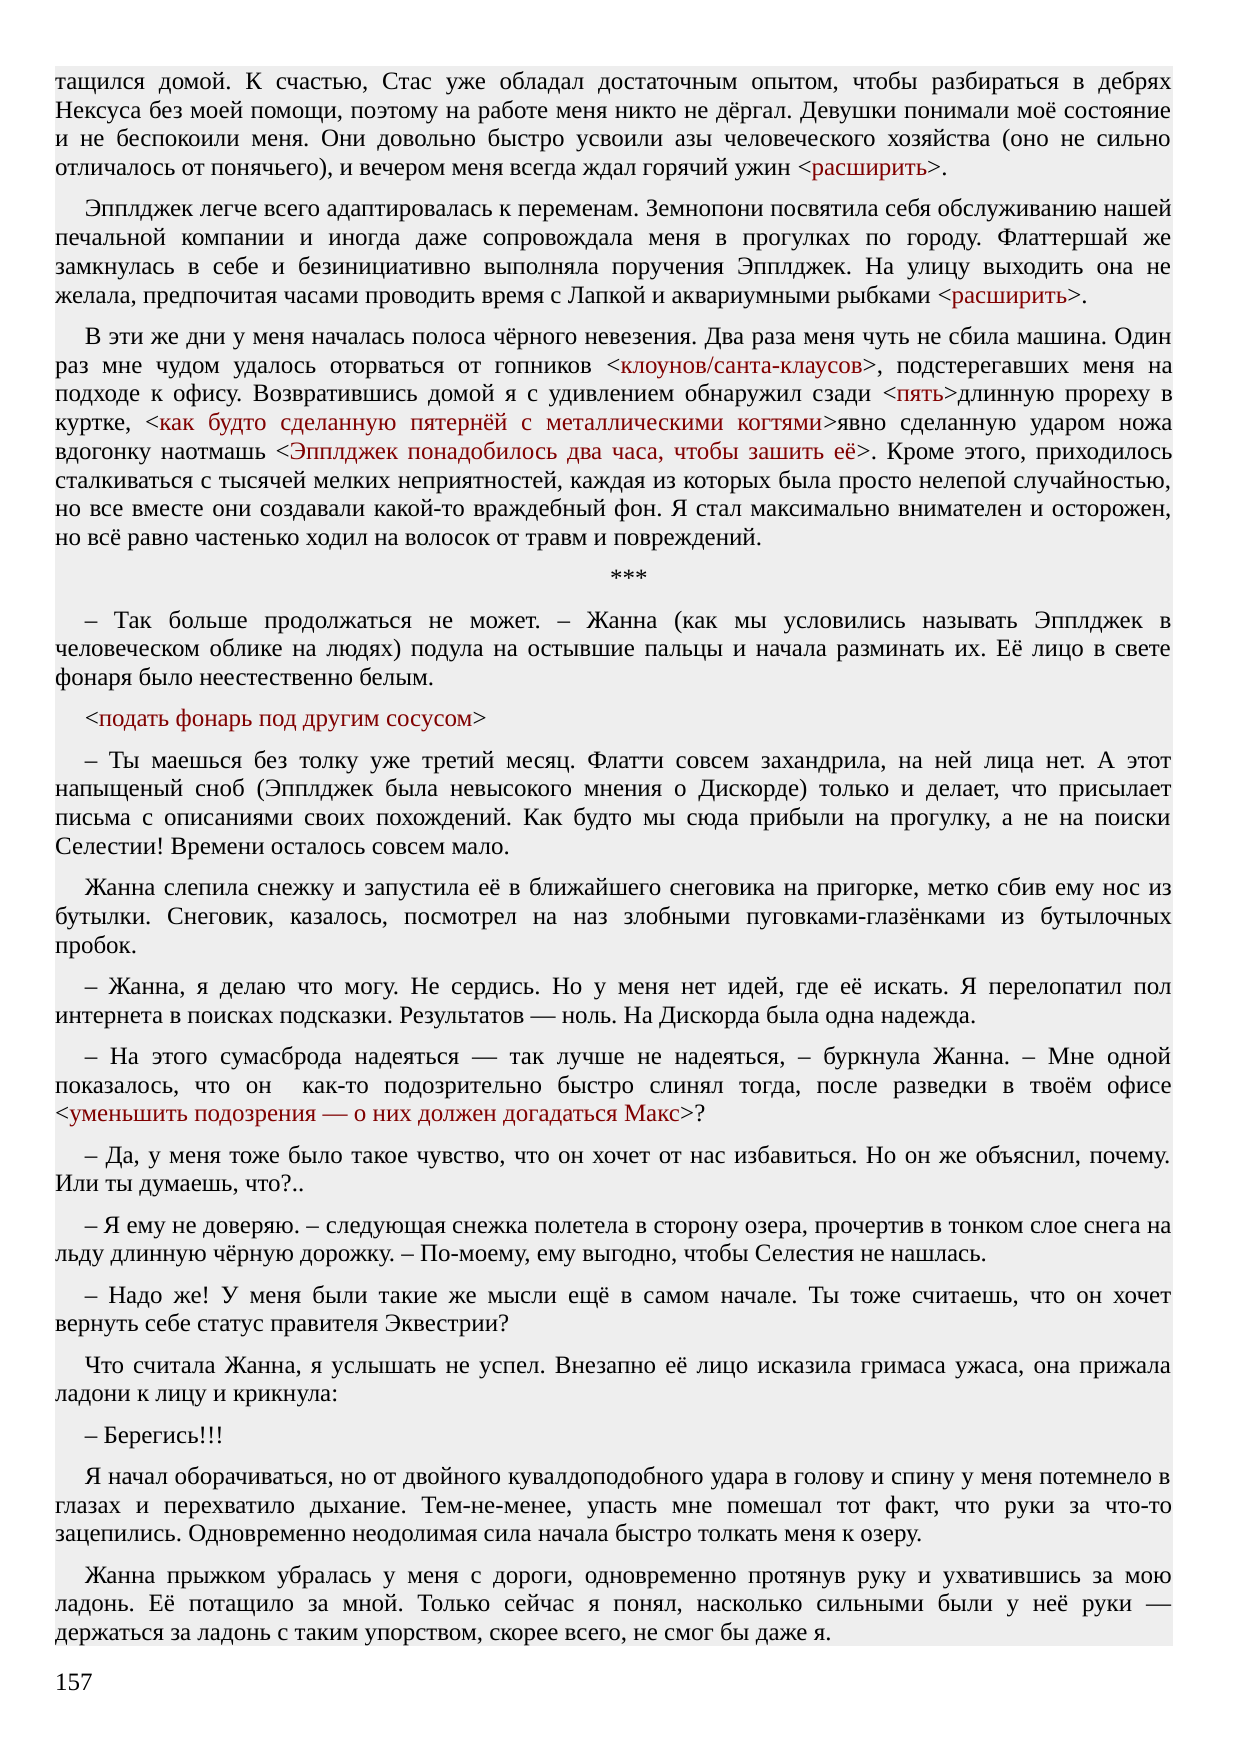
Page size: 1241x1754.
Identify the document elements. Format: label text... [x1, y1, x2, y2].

text В эти же дни у меня началась полоса чёрного невезения. Два раза меня чуть не сбила машина. Один раз мне чудом удалось оторваться от гопников <клоунов/санта-клаусов>, подстерегавших меня на подходе к офису. Возвратившись домой я с удивлением обнаружил сзади <пять>длинную прореху в куртке, <как будто сделанную пятернёй с металлическими когтями>явно сделанную ударом ножа вдогонку наотмашь <Эпплджек понадобилось два часа, чтобы зашить её>. Кроме этого, приходилось сталкиваться с тысячей мелких неприятностей, каждая из которых была просто нелепой случайностью, но все вместе они создавали какой-то враждебный фон. Я стал максимально внимателен и осторожен, но всё равно частенько ходил на волосок от травм и повреждений. [55, 321, 1173, 551]
text *** [55, 563, 1173, 592]
text – Ты маешься без толку уже третий месяц. Флатти совсем захандрила, на ней лица нет. А этот напыщеный сноб (Эпплджек была невысокого мнения о Дискорде) только и делает, что присылает письма с описаниями своих похождений. Как будто мы сюда прибыли на прогулку, а не на поиски Селестии! Времени осталось совсем мало. [55, 745, 1173, 860]
text – Я ему не доверяю. – следующая снежка полетела в сторону озера, прочертив в тонком слое снега на льду длинную чёрную дорожку. – По-моему, ему выгодно, чтобы Селестия не нашлась. [55, 1210, 1173, 1267]
text – Жанна, я делаю что могу. Не сердись. Но у меня нет идей, где её искать. Я перелопатил пол интернета в поисках подсказки. Результатов — ноль. На Дискорда была одна надежда. [55, 971, 1173, 1028]
text – Да, у меня тоже было такое чувство, что он хочет от нас избавиться. Но он же объяснил, почему. Или ты думаешь, что?.. [55, 1140, 1173, 1197]
text Жанна слепила снежку и запустила её в ближайшего снеговика на пригорке, метко сбив ему нос из бутылки. Снеговик, казалось, посмотрел на наз злобными пуговками-глазёнками из бутылочных пробок. [55, 872, 1173, 958]
text – Так больше продолжаться не может. – Жанна (как мы условились называть Эпплджек в человеческом облике на людях) подула на остывшие пальцы и начала разминать их. Её лицо в свете фонаря было неестественно белым. [55, 605, 1173, 691]
text Я начал оборачиваться, но от двойного кувалдоподобного удара в голову и спину у меня потемнело в глазах и перехватило дыхание. Тем-не-менее, упасть мне помешал тот факт, что руки за что-то зацепились. Одновременно неодолимая сила начала быстро толкать меня к озеру. [55, 1461, 1173, 1547]
text тащился домой. К счастью, Стас уже обладал достаточным опытом, чтобы разбираться в дебрях Нексуса без моей помощи, поэтому на работе меня никто не дёргал. Девушки понимали моё состояние и не беспокоили меня. Они довольно быстро усвоили азы человеческого хозяйства (оно не сильно отличалось от понячьего), и вечером меня всегда ждал горячий ужин <расширить>. [55, 66, 1173, 181]
text <подать фонарь под другим сосусом> [55, 703, 1173, 732]
text – Надо же! У меня были такие же мысли ещё в самом начале. Ты тоже считаешь, что он хочет вернуть себе статус правителя Эквестрии? [55, 1280, 1173, 1337]
text Что считала Жанна, я услышать не успел. Внезапно её лицо исказила гримаса ужаса, она прижала ладони к лицу и крикнула: [55, 1350, 1173, 1407]
text – На этого сумасброда надеяться — так лучше не надеяться, – буркнула Жанна. – Мне одной показалось, что он как-то подозрительно быстро слинял тогда, после разведки в твоём офисе <уменьшить подозрения — о них должен догадаться Макс>? [55, 1041, 1173, 1127]
text Жанна прыжком убралась у меня с дороги, одновременно протянув руку и ухватившись за мою ладонь. Её потащило за мной. Только сейчас я понял, насколько сильными были у неё руки — держаться за ладонь с таким упорством, скорее всего, не смог бы даже я. [55, 1560, 1173, 1646]
text Эпплджек легче всего адаптировалась к переменам. Земнопони посвятила себя обслуживанию нашей печальной компании и иногда даже сопровождала меня в прогулках по городу. Флаттершай же замкнулась в себе и безинициативно выполняла поручения Эпплджек. На улицу выходить она не желала, предпочитая часами проводить время с Лапкой и аквариумными рыбками <расширить>. [55, 193, 1173, 308]
text – Берегись!!! [55, 1420, 1173, 1448]
